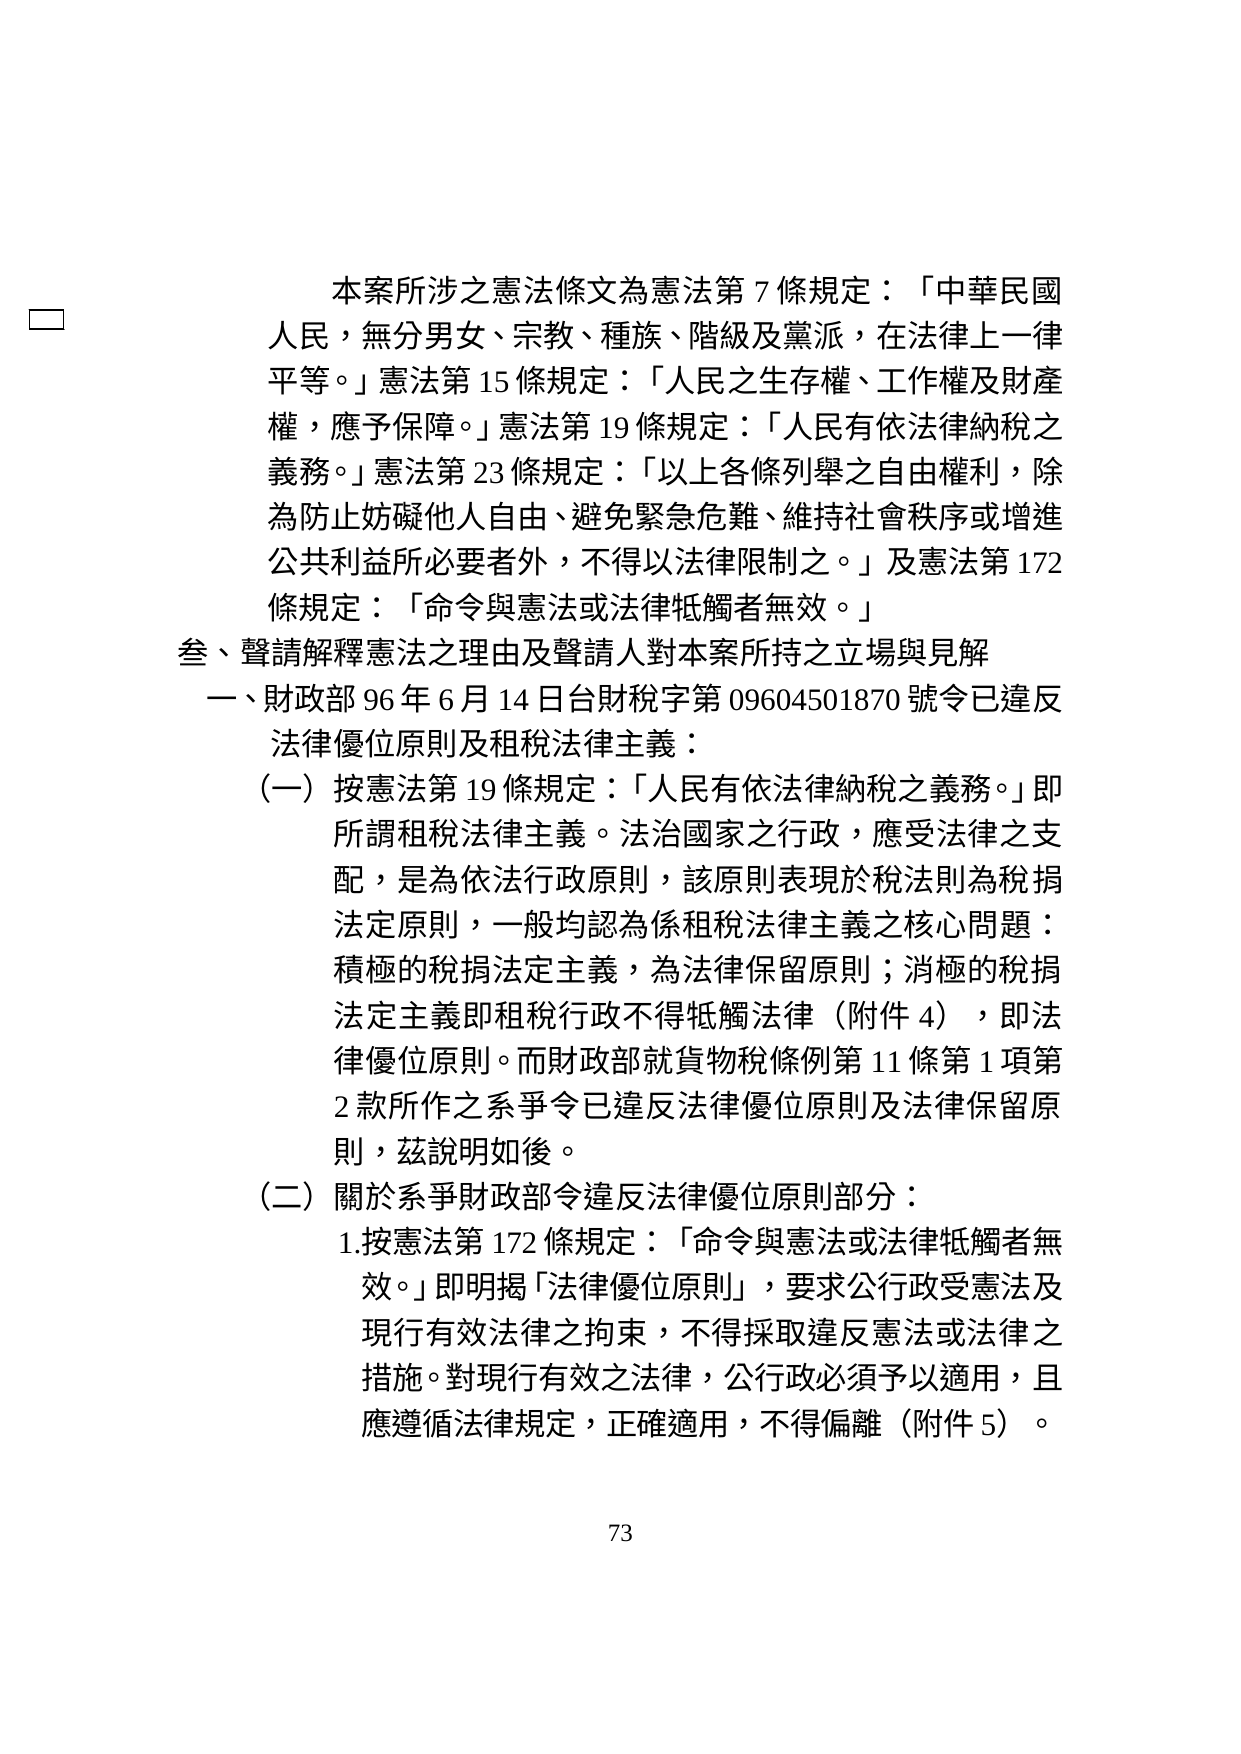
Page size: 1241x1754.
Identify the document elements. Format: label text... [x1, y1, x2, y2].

text （一）按憲法第19條規定：「人民有依法律納稅之義務。」即所謂租稅法律主義。法治國家之行政，應受法律之支配，是為依法行政原則，該原則表現於稅法則為稅捐法定原則，一般均認為係租稅法律主義之核心問題：積極的稅捐法定主義，為法律保留原則；消極的稅捐法定主義即租稅行政不得牴觸法律（附件4），即法律優位原則。而財政部就貨物稅條例第11條第1項第2款所作之系爭令已違反法律優位原則及法律保留原則，茲說明如後。 [240, 764, 1063, 1172]
text 叁、聲請解釋憲法之理由及聲請人對本案所持之立場與見解 [177, 628, 1063, 674]
text （二）關於系爭財政部令違反法律優位原則部分： [240, 1172, 1063, 1217]
text 本案所涉之憲法條文為憲法第7條規定：「中華民國人民，無分男女、宗教、種族、階級及黨派，在法律上一律平等。」憲法第15條規定：「人民之生存權、工作權及財產權，應予保障。」憲法第19條規定：「人民有依法律納稅之義務。」憲法第23條規定：「以上各條列舉之自由權利，除為防止妨礙他人自由、避免緊急危難、維持社會秩序或增進公共利益所必要者外，不得以法律限制之。」及憲法第172條規定：「命令與憲法或法律牴觸者無效。」 [268, 266, 1063, 628]
text 1.按憲法第172條規定：「命令與憲法或法律牴觸者無效。」即明揭「法律優位原則」，要求公行政受憲法及現行有效法律之拘束，不得採取違反憲法或法律之措施。對現行有效之法律，公行政必須予以適用，且應遵循法律規定，正確適用，不得偏離（附件5）。 [338, 1217, 1063, 1444]
text [30, 311, 63, 328]
text 一、財政部96年6月14日台財稅字第09604501870號令已違反法律優位原則及租稅法律主義： [206, 674, 1063, 764]
